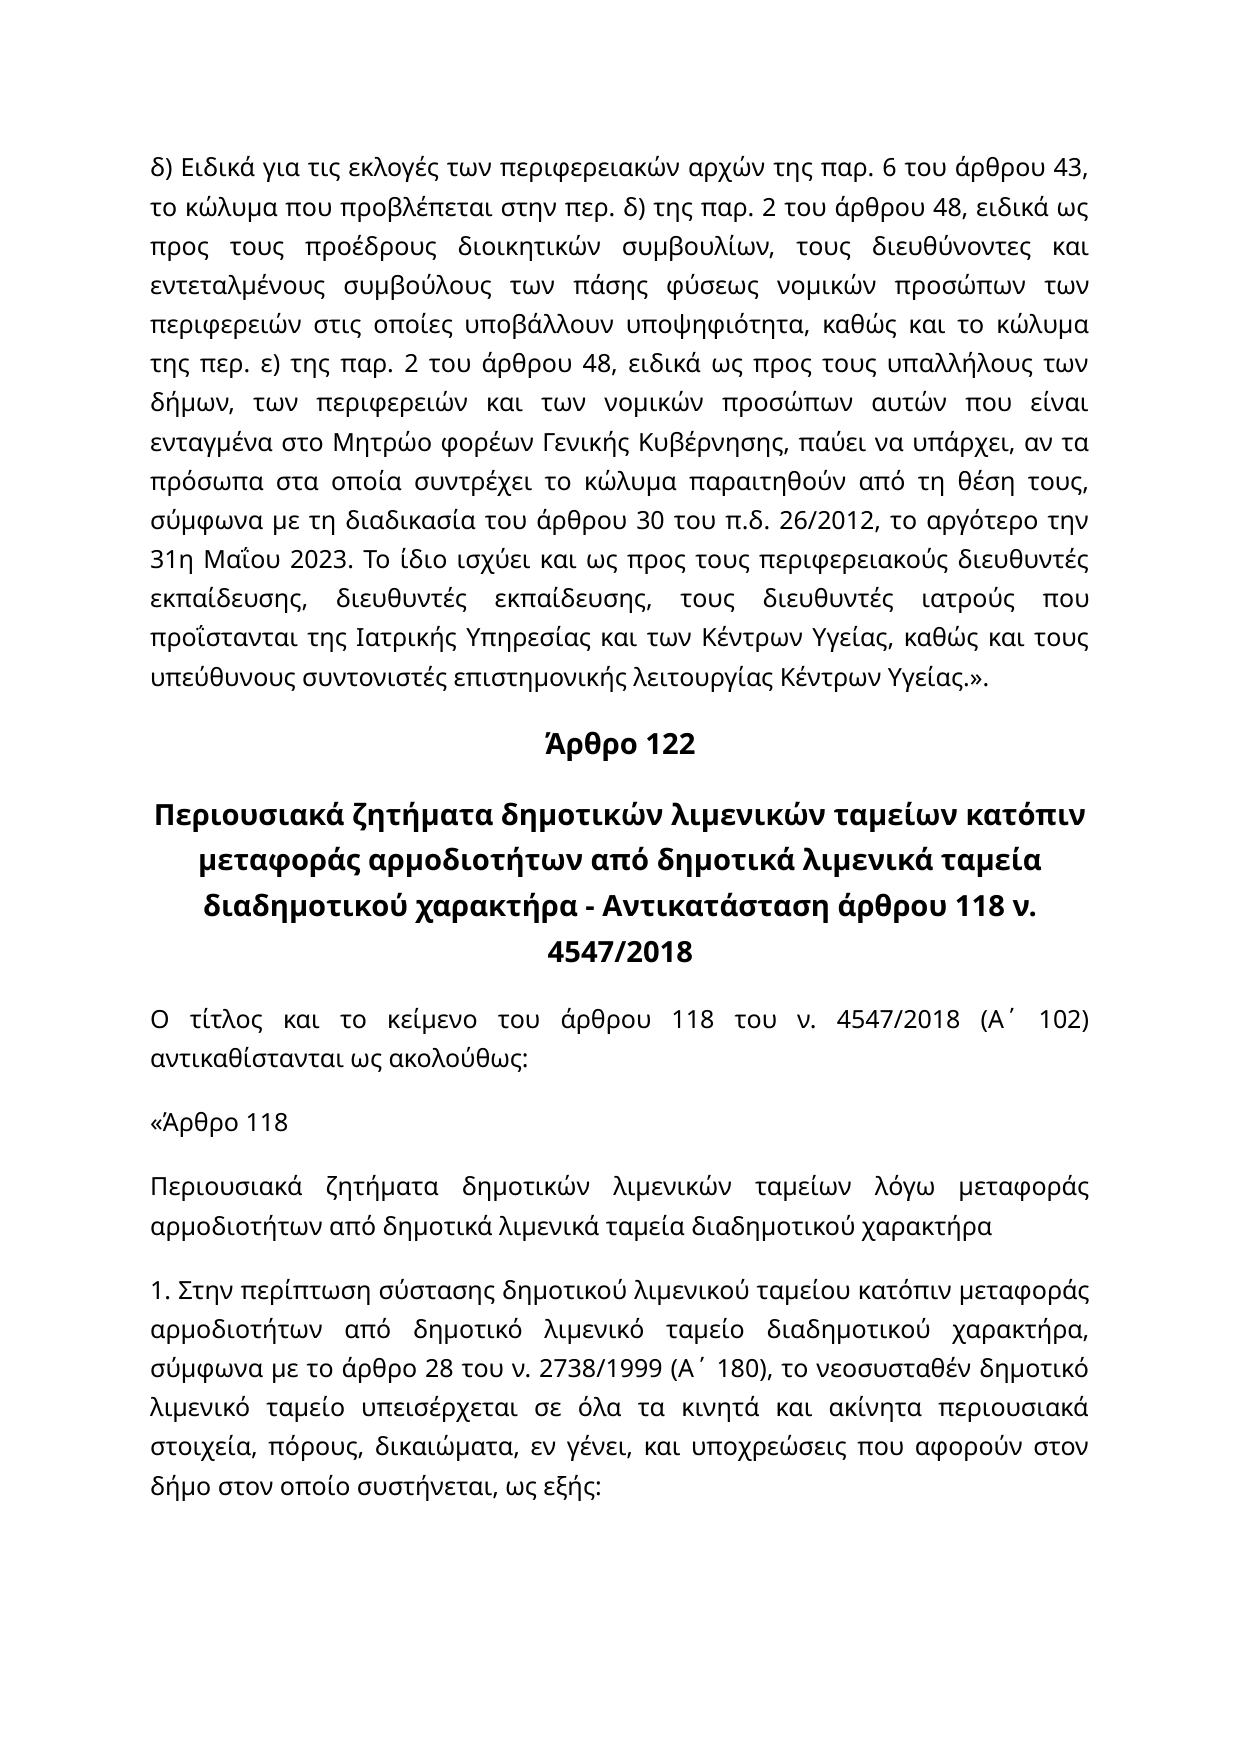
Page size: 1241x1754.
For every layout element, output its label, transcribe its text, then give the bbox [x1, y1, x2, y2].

text Περιουσιακά ζητήματα δημοτικών λιμενικών ταμείων λόγω μεταφοράς αρμοδιοτήτων από δημοτικά λιμενικά ταμεία διαδημοτικού χαρακτήρα [150, 1169, 1090, 1242]
text 1. Στην περίπτωση σύστασης δημοτικού λιμενικού ταμείου κατόπιν μεταφοράς αρμοδιοτήτων από δημοτικό λιμενικό ταμείο διαδημοτικού χαρακτήρα, σύμφωνα με το άρθρο 28 του ν. 2738/1999 (Α΄ 180), το νεοσυσταθέν δημοτικό λιμενικό ταμείο υπεισέρχεται σε όλα τα κινητά και ακίνητα περιουσιακά στοιχεία, πόρους, δικαιώματα, εν γένει, και υποχρεώσεις που αφορούν στον δήμο στον οποίο συστήνεται, ως εξής: [150, 1272, 1090, 1502]
subtitle Άρθρο 122 [150, 723, 1090, 763]
text Ο τίτλος και το κείμενο του άρθρου 118 του ν. 4547/2018 (Α΄ 102) αντικαθίστανται ως ακολούθως: [150, 1001, 1090, 1075]
subtitle Περιουσιακά ζητήματα δημοτικών λιμενικών ταμείων κατόπιν μεταφοράς αρμοδιοτήτων από δημοτικά λιμενικά ταμεία διαδημοτικού χαρακτήρα - Αντικατάσταση άρθρου 118 ν. 4547/2018 [150, 794, 1090, 971]
text δ) Ειδικά για τις εκλογές των περιφερειακών αρχών της παρ. 6 του άρθρου 43, το κώλυμα που προβλέπεται στην περ. δ) της παρ. 2 του άρθρου 48, ειδικά ως προς τους προέδρους διοικητικών συμβουλίων, τους διευθύνοντες και εντεταλμένους συμβούλους των πάσης φύσεως νομικών προσώπων των περιφερειών στις οποίες υποβάλλουν υποψηφιότητα, καθώς και το κώλυμα της περ. ε) της παρ. 2 του άρθρου 48, ειδικά ως προς τους υπαλλήλους των δήμων, των περιφερειών και των νομικών προσώπων αυτών που είναι ενταγμένα στο Μητρώο φορέων Γενικής Κυβέρνησης, παύει να υπάρχει, αν τα πρόσωπα στα οποία συντρέχει το κώλυμα παραιτηθούν από τη θέση τους, σύμφωνα με τη διαδικασία του άρθρου 30 του π.δ. 26/2012, το αργότερο την 31η Μαΐου 2023. Το ίδιο ισχύει και ως προς τους περιφερειακούς διευθυντές εκπαίδευσης, διευθυντές εκπαίδευσης, τους διευθυντές ιατρούς που προΐστανται της Ιατρικής Υπηρεσίας και των Κέντρων Υγείας, καθώς και τους υπεύθυνους συντονιστές επιστημονικής λειτουργίας Κέντρων Υγείας.». [150, 150, 1090, 693]
text «Άρθρο 118 [150, 1105, 1090, 1139]
